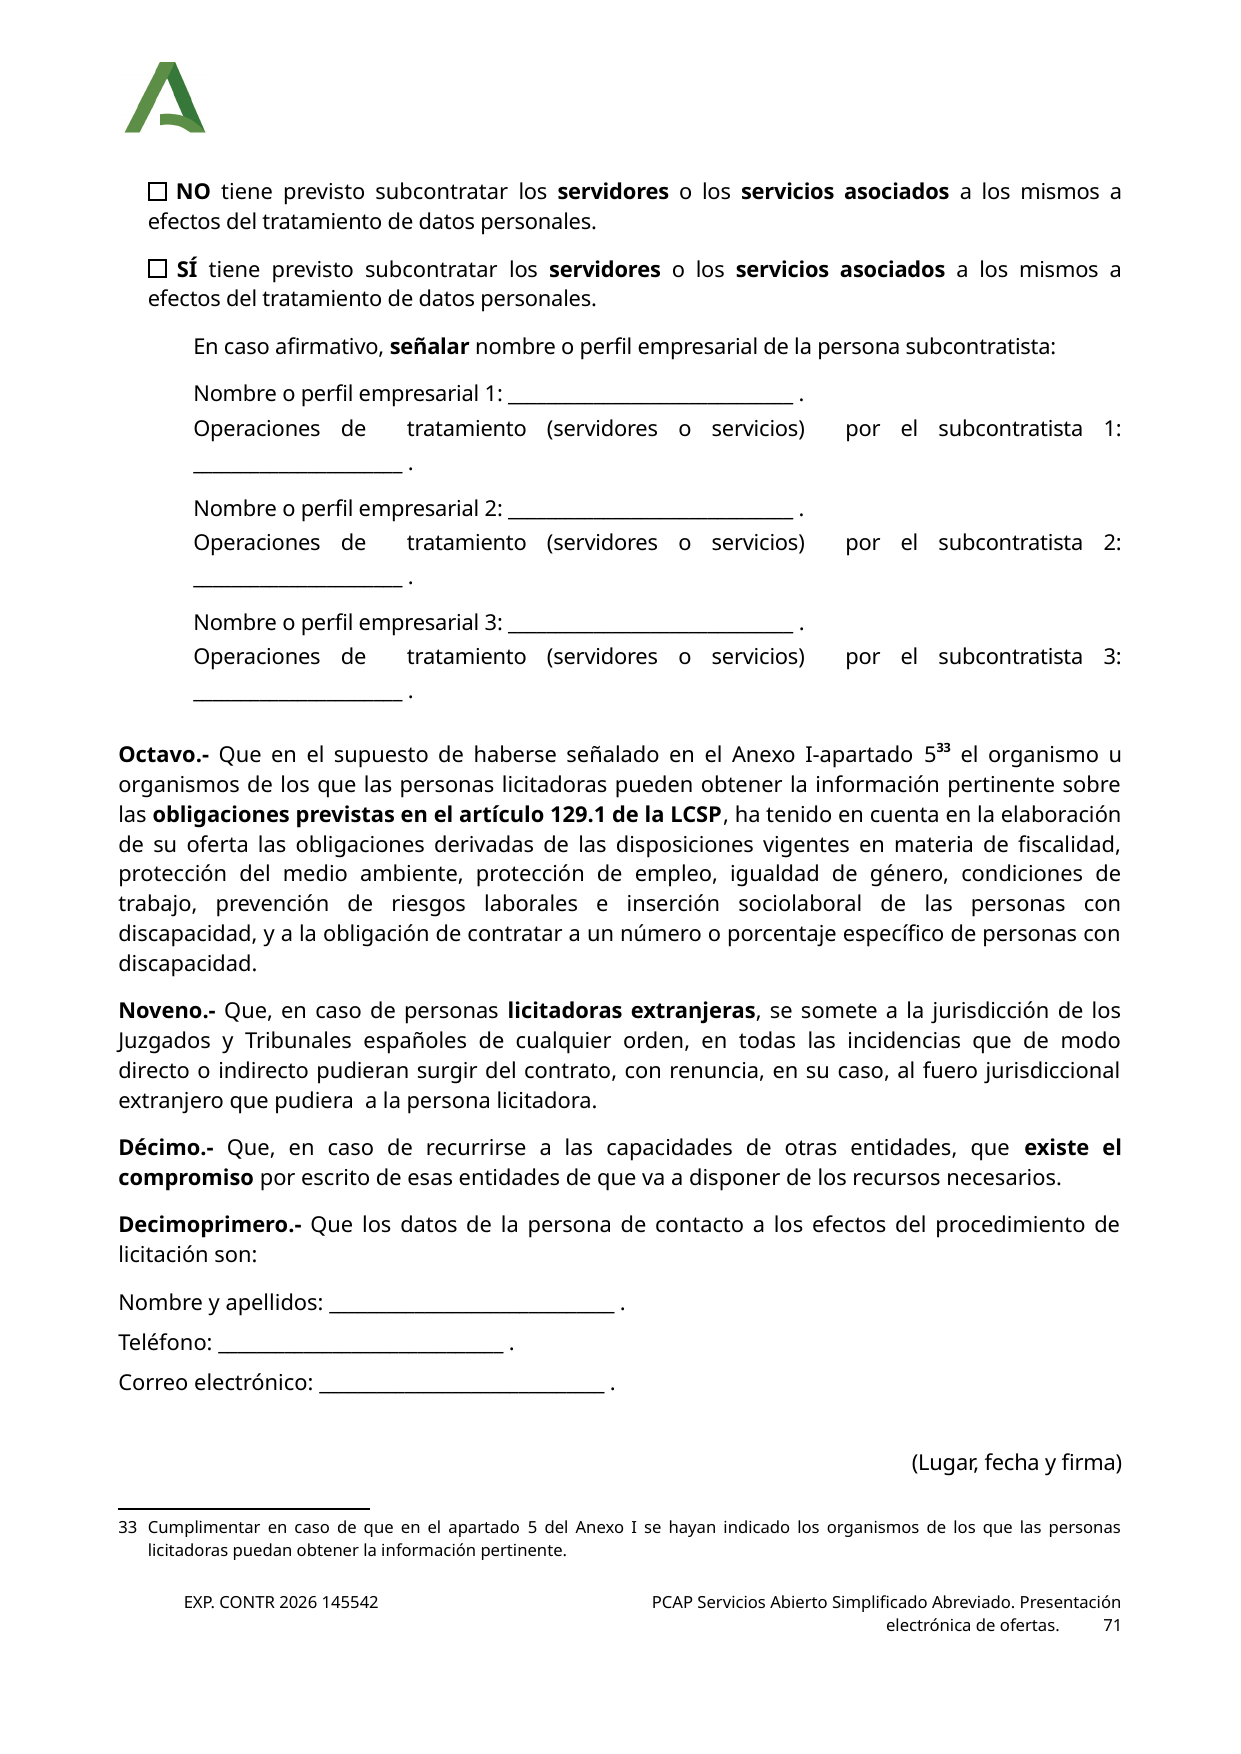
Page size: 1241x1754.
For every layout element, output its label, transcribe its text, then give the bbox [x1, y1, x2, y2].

text Nombre y apellidos: ______________________________ . [118, 1287, 1122, 1317]
text Decimoprimero.- Que los datos de la persona de contacto a los efectos del procedimiento de licitación son: [118, 1209, 1122, 1269]
list Cumplimentar en caso de que en el apartado 5 del Anexo I se hayan indicado los organismos de los que las personas licitadoras puedan obtener la información pertinente. [118, 1516, 1122, 1561]
text SÍ tiene previsto subcontratar los servidores o los servicios asociados a los mismos a efectos del tratamiento de datos personales. [148, 254, 1122, 313]
list Noveno.- Que, en caso de personas licitadoras extranjeras, se somete a la jurisdicción de los Juzgados y Tribunales españoles de cualquier orden, en todas las incidencias que de modo directo o indirecto pudieran surgir del contrato, con renuncia, en su caso, al fuero jurisdiccional extranjero que pudiera a la persona licitadora. [118, 995, 1122, 1114]
text Operaciones de tratamiento (servidores o servicios) por el subcontratista 1: ______________________ . [193, 413, 1122, 477]
text Teléfono: ______________________________ . [118, 1327, 1122, 1357]
text Operaciones de tratamiento (servidores o servicios) por el subcontratista 3:￹ ______________________ . [193, 641, 1122, 705]
text Nombre o perfil empresarial 3: ______________________________ . [193, 607, 1122, 637]
list Octavo.- Que en el supuesto de haberse señalado en el Anexo I-apartado 5 el organismo u organismos de los que las personas licitadoras pueden obtener la información pertinente sobre las obligaciones previstas en el artículo 129.1 de la LCSP, ha tenido en cuenta en la elaboración de su oferta las obligaciones derivadas de las disposiciones vigentes en materia de fiscalidad, protección del medio ambiente, protección de empleo, igualdad de género, condiciones de trabajo, prevención de riesgos laborales e inserción sociolaboral de las personas con discapacidad, y a la obligación de contratar a un número o porcentaje específico de personas con discapacidad. [118, 739, 1122, 978]
text Operaciones de tratamiento (servidores o servicios) por el subcontratista 2: ______________________ . [193, 527, 1122, 591]
picture [120, 57, 210, 137]
list Décimo.- Que, en caso de recurrirse a las capacidades de otras entidades, que existe el compromiso por escrito de esas entidades de que va a disponer de los recursos necesarios. [118, 1132, 1122, 1192]
text En caso afirmativo, señalar nombre o perfil empresarial de la persona subcontratista: [193, 331, 1122, 361]
text Correo electrónico: ______________________________ . [118, 1367, 1122, 1397]
text Nombre o perfil empresarial 2: ______________________________ . [193, 493, 1122, 522]
text NO tiene previsto subcontratar los servidores o los servicios asociados a los mismos a efectos del tratamiento de datos personales. [148, 176, 1122, 236]
text (Lugar, fecha y firma) [112, 1447, 1122, 1479]
text Nombre o perfil empresarial 1: ______________________________ . [193, 378, 1122, 408]
